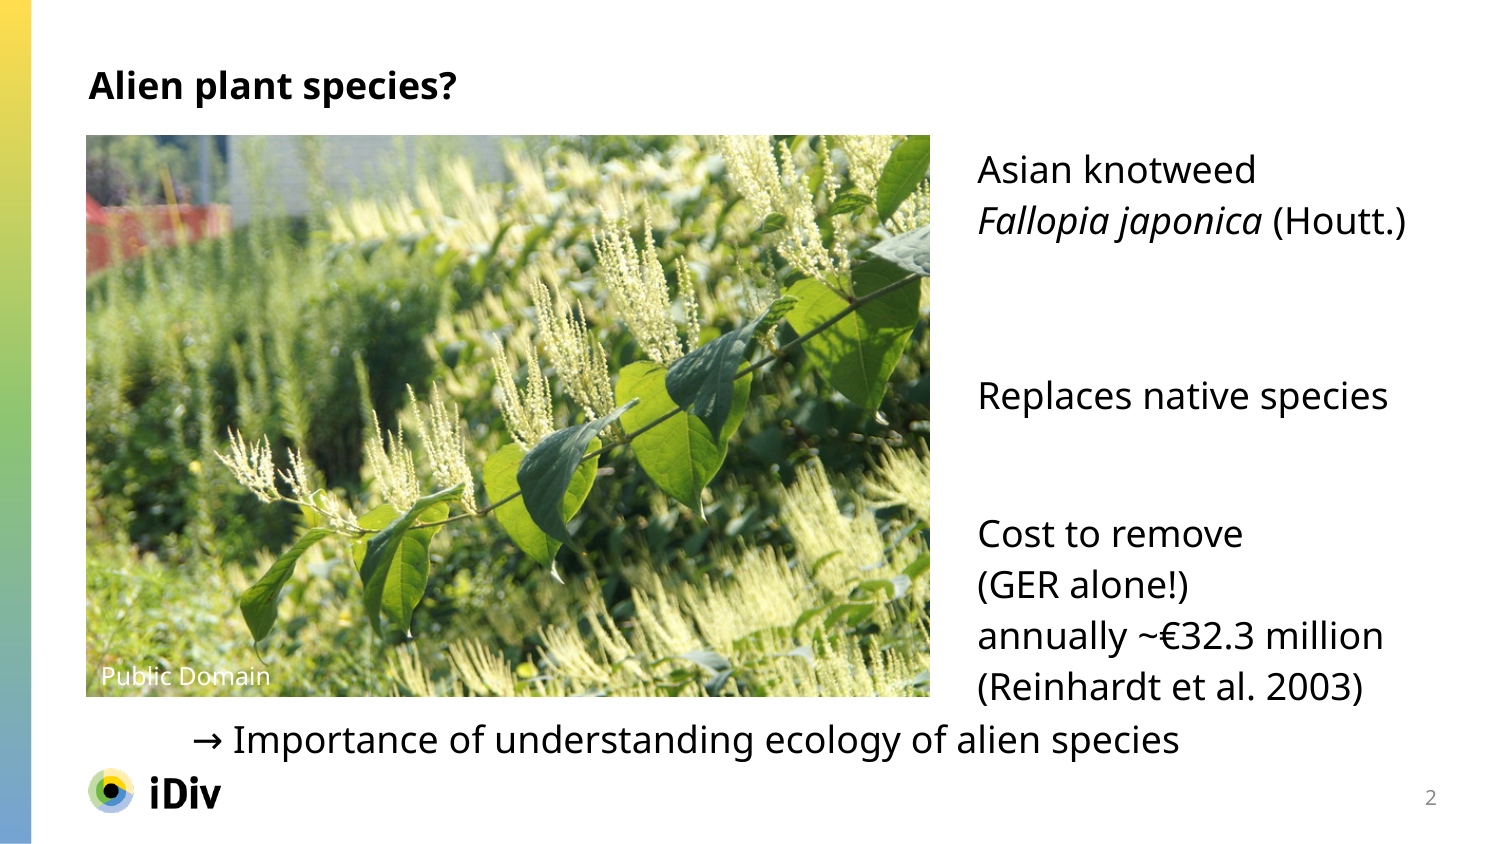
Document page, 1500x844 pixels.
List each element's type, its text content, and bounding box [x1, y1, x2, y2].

slide_number [1240, 767, 1437, 813]
picture [0, 0, 1500, 844]
text_box Asian knotweed Fallopia japonica (Houtt.) [962, 135, 1500, 292]
text_box Cost to remove (GER alone!) annually ~€32.3 million (Reinhardt et al. 2003) [962, 500, 1500, 697]
list Alien plant species? [88, 61, 1437, 157]
text_box → Importance of understanding ecology of alien species [177, 706, 1317, 767]
text_box Public Domain [86, 651, 301, 697]
text_box Replaces native species [962, 362, 1500, 430]
